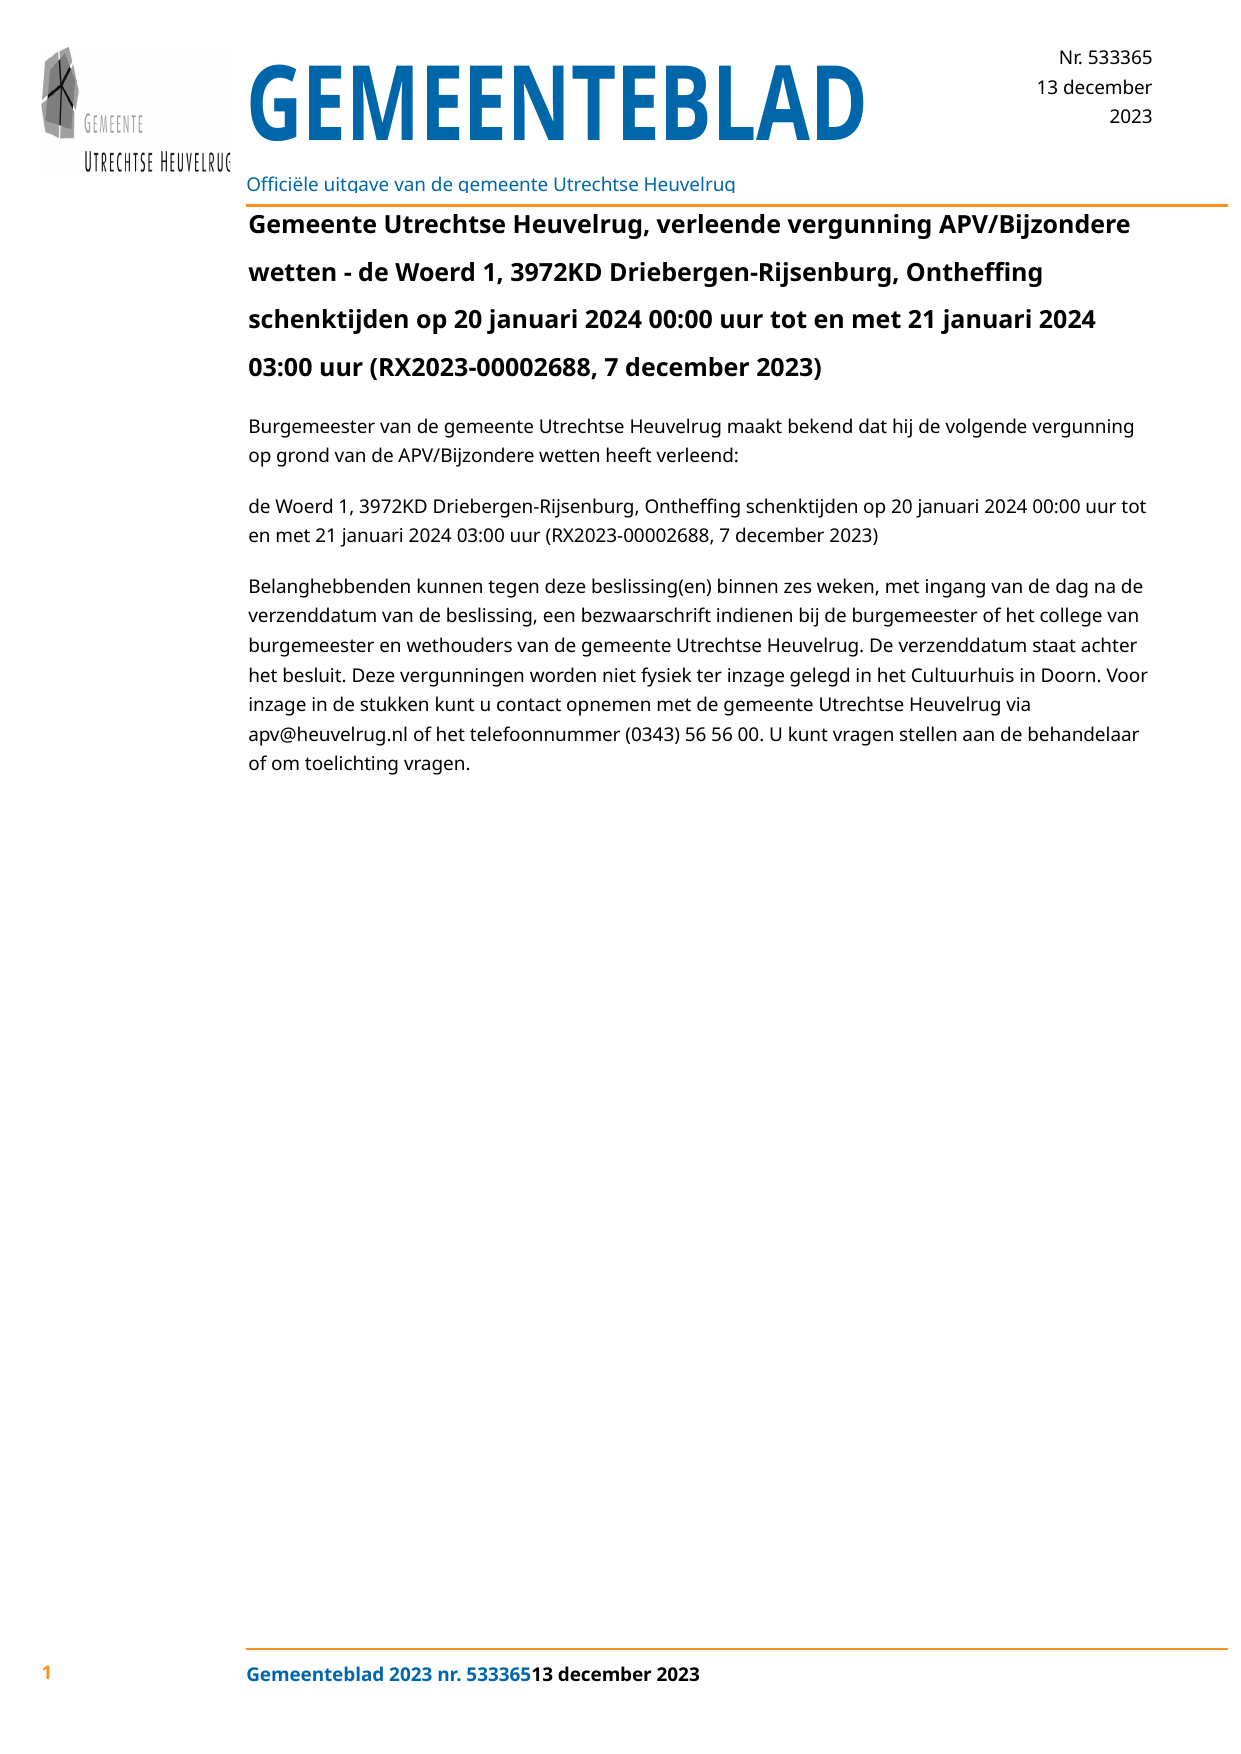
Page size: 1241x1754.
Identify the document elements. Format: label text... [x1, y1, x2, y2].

text Burgemeester van de gemeente Utrechtse Heuvelrug maakt bekend dat hij de volgende vergunning op grond van de APV/Bijzondere wetten heeft verleend: [248, 413, 1152, 468]
picture [41, 47, 231, 172]
text Gemeente Utrechtse Heuvelrug, verleende vergunning APV/Bijzondere wetten - de Woerd 1, 3972KD Driebergen-Rijsenburg, Ontheffing schenktijden op 20 januari 2024 00:00 uur tot en met 21 januari 2024 03:00 uur (RX2023-00002688, 7 december 2023) [248, 207, 1152, 384]
text de Woerd 1, 3972KD Driebergen-Rijsenburg, Ontheffing schenktijden op 20 januari 2024 00:00 uur tot en met 21 januari 2024 03:00 uur (RX2023-00002688, 7 december 2023) [248, 493, 1152, 548]
text Belanghebbenden kunnen tegen deze beslissing(en) binnen zes weken, met ingang van de dag na de verzenddatum van de beslissing, een bezwaarschrift indienen bij de burgemeester of het college van burgemeester en wethouders van de gemeente Utrechtse Heuvelrug. De verzenddatum staat achter het besluit. Deze vergunningen worden niet fysiek ter inzage gelegd in het Cultuurhuis in Doorn. Voor inzage in de stukken kunt u contact opnemen met de gemeente Utrechtse Heuvelrug via apv@heuvelrug.nl of het telefoonnummer (0343) 56 56 00. U kunt vragen stellen aan de behandelaar of om toelichting vragen. [248, 573, 1152, 776]
